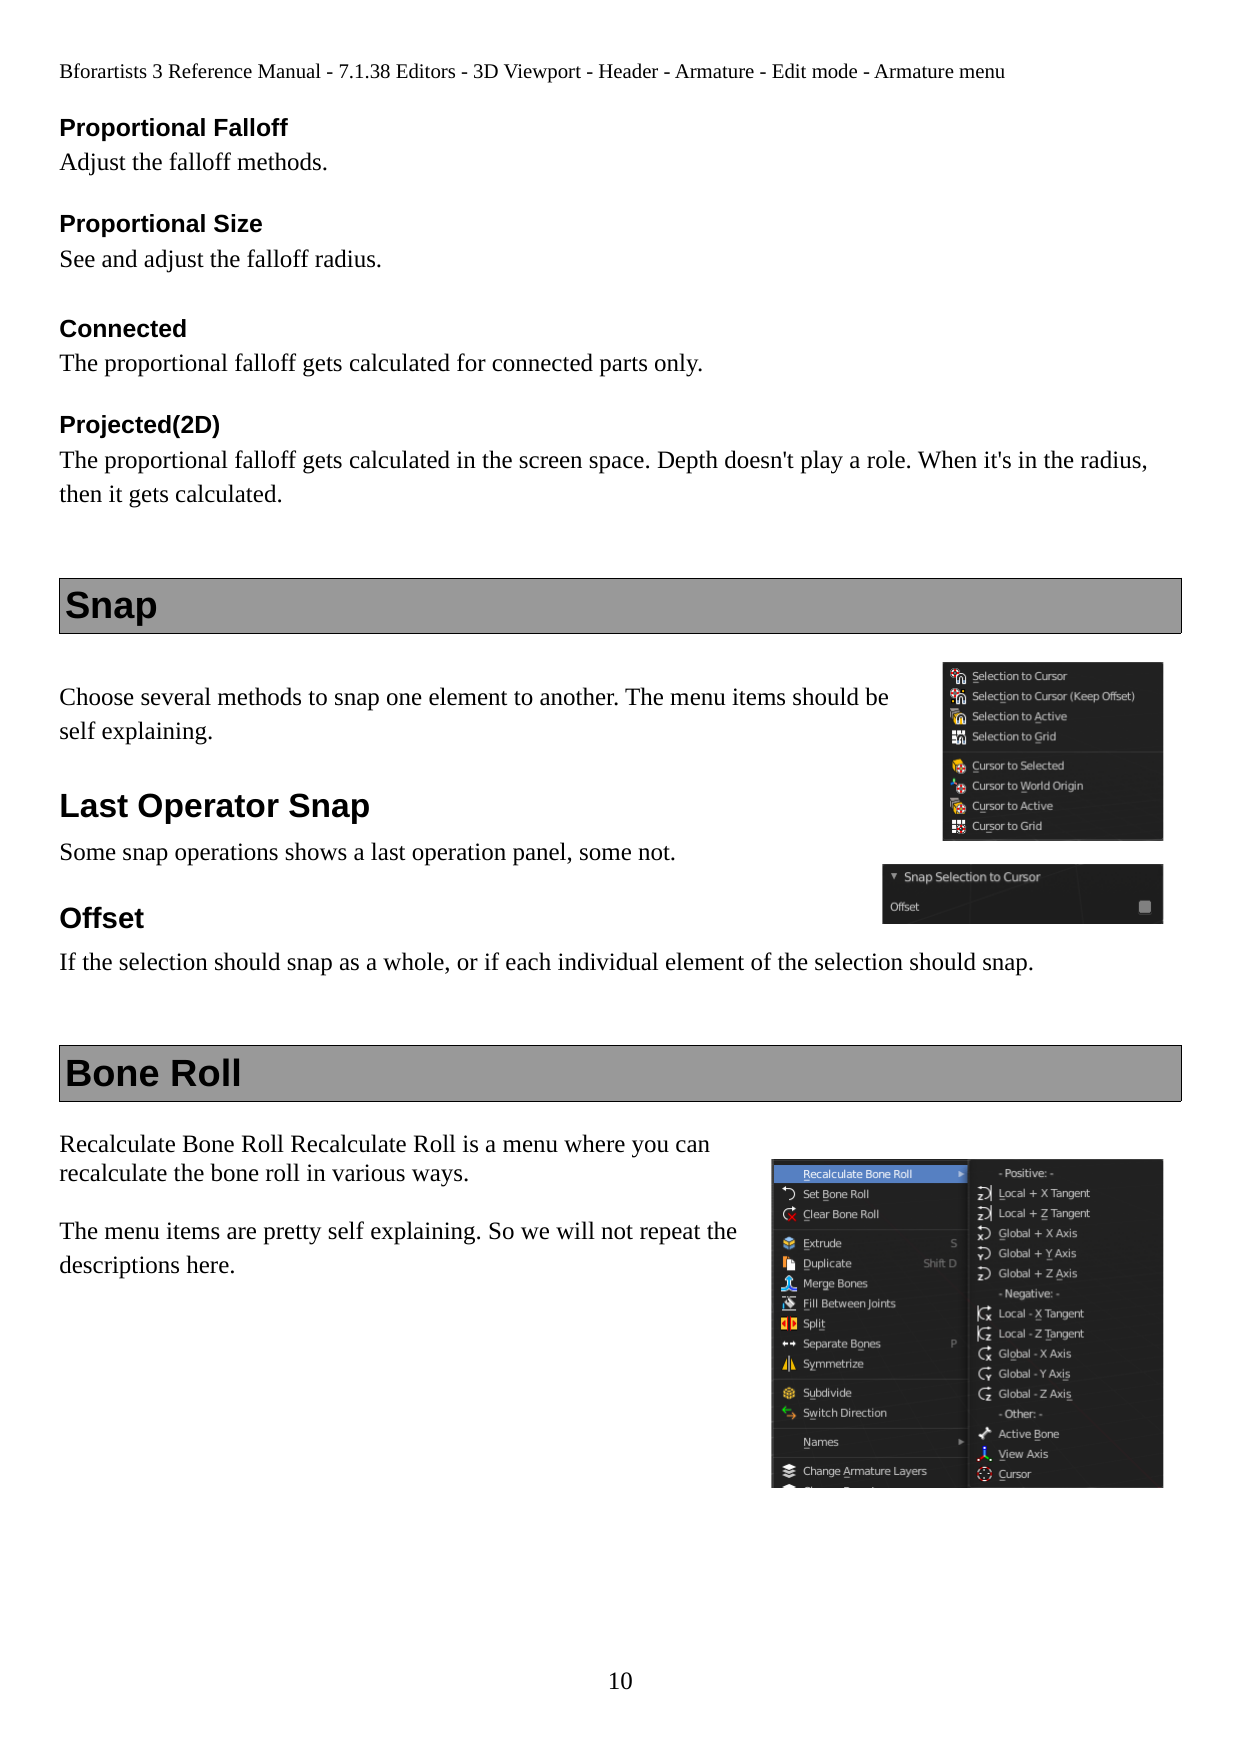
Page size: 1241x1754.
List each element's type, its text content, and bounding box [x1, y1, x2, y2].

text The proportional falloff gets calculated in the screen space. Depth doesn't play a role. When it's in the radius, then it gets calculated. [59, 445, 1181, 508]
table_header Bone Roll [60, 1046, 1181, 1101]
subtitle Proportional Falloff [59, 113, 1181, 141]
subtitle [1164, 786, 1181, 825]
text See and adjust the falloff radius. [59, 244, 1181, 272]
subtitle Projected(2D) [59, 410, 1181, 439]
text If the selection should snap as a whole, or if each individual element of the selection should snap. [59, 947, 1181, 976]
text Recalculate Bone Roll Recalculate Roll is a menu where you can recalculate the bone roll in various ways. [59, 1129, 1181, 1187]
text Choose several methods to snap one element to another. The menu items should be self explaining. [59, 682, 942, 745]
text Some snap operations shows a last operation panel, some not. [59, 837, 1181, 866]
table_header Snap [60, 579, 1181, 633]
subtitle Last Operator Snap [59, 786, 942, 825]
picture [882, 864, 1164, 924]
picture [942, 662, 1164, 841]
text The proportional falloff gets calculated for connected parts only. [59, 348, 1181, 377]
subtitle Offset [59, 901, 1181, 935]
subtitle Proportional Size [59, 209, 1181, 237]
picture [771, 1159, 1164, 1488]
subtitle Connected [59, 314, 1181, 342]
text Adjust the falloff methods. [59, 147, 1181, 176]
text The menu items are pretty self explaining. So we will not repeat the descriptions here. [59, 1216, 771, 1279]
